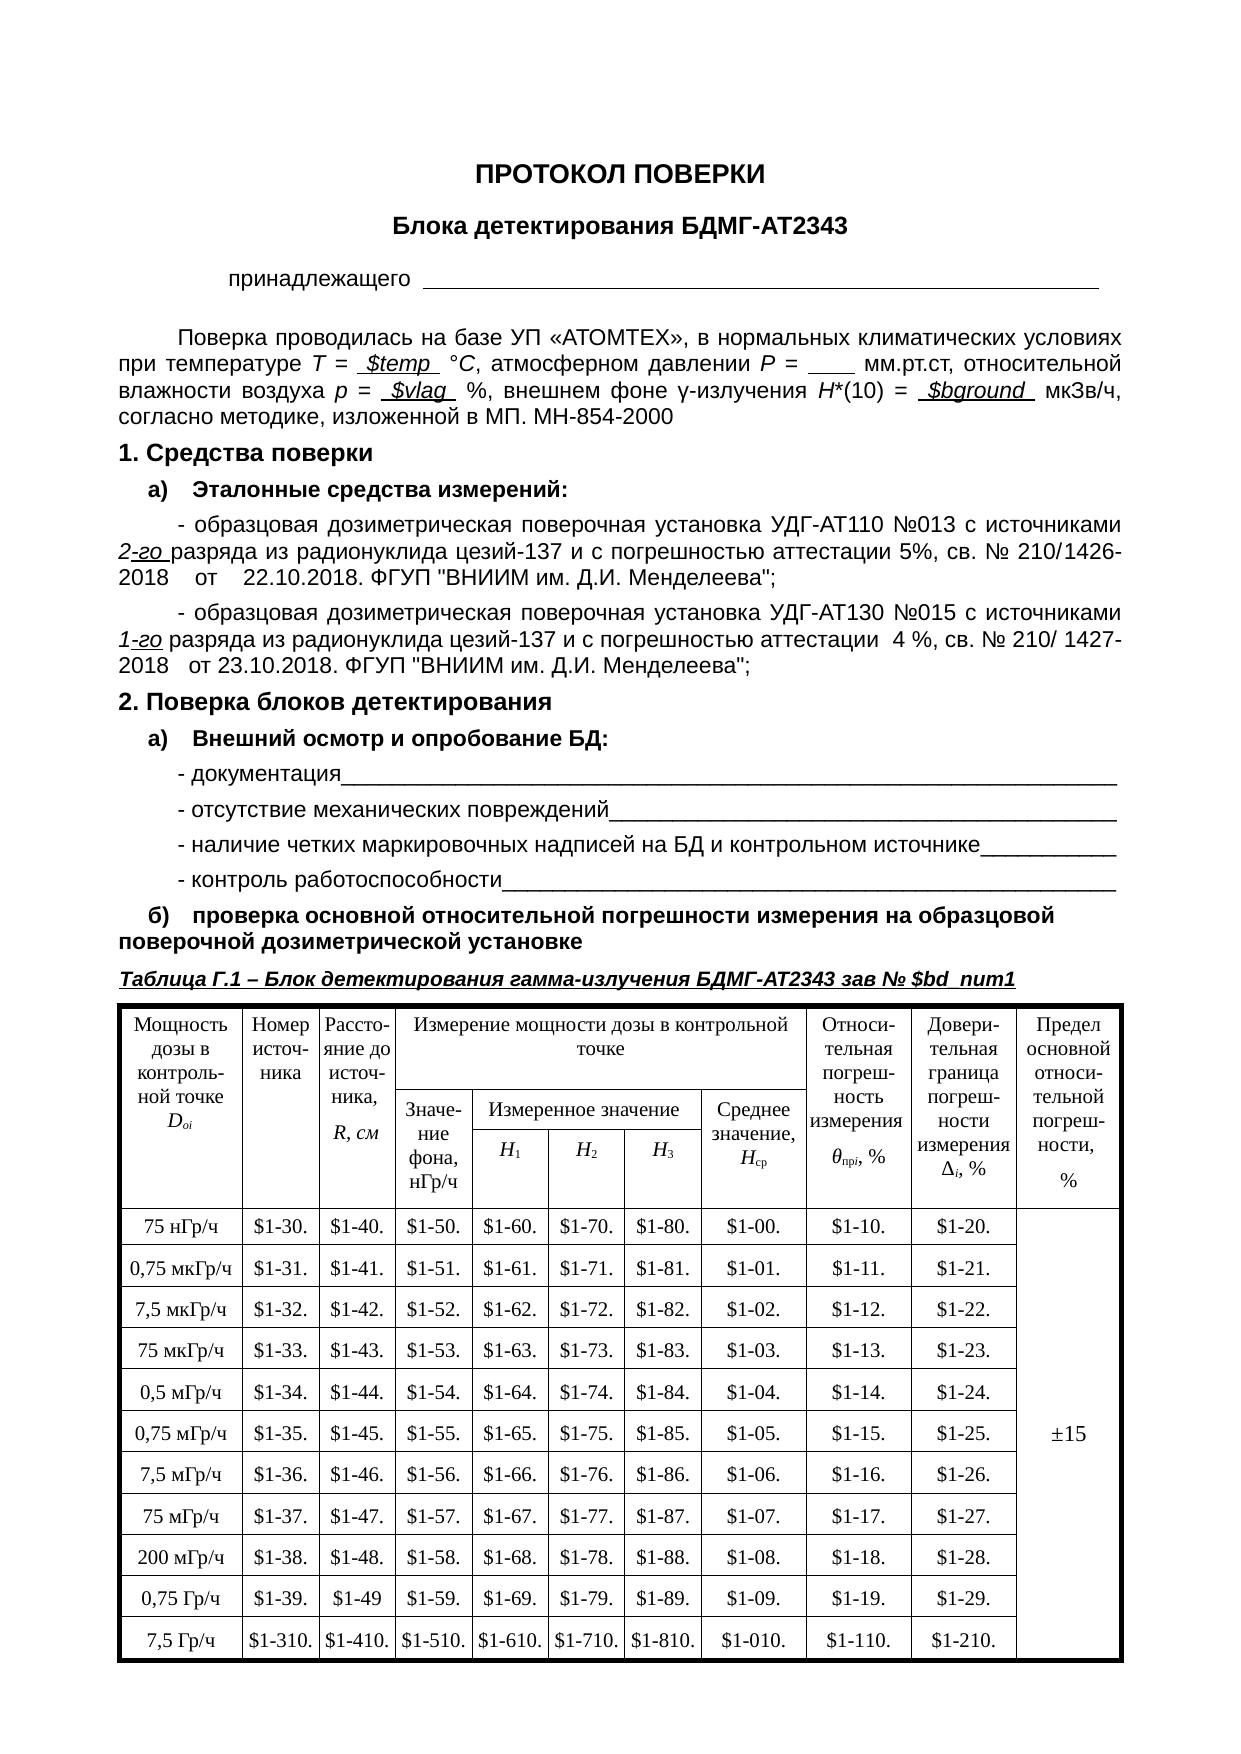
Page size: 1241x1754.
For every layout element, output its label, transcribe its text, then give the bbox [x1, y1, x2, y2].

table_cell 7,5 мГр/ч [122, 1452, 242, 1492]
table_cell $1-58. [396, 1535, 472, 1575]
text Измерипринадлежащего . . [118, 263, 1122, 292]
table_cell $1-39. [243, 1576, 319, 1616]
text - документация [118, 760, 1122, 787]
table_cell $1-75. [549, 1411, 624, 1451]
table_cell Предел основной относи-тельной погреш-ности, % [1017, 1009, 1119, 1208]
table_cell $1-10. [807, 1209, 911, 1244]
text - отсутствие механических повреждений [118, 796, 1122, 822]
table_cell $1-25. [912, 1411, 1016, 1451]
text - образцовая дозиметрическая поверочная установка УДГ-АТ110 №013 с источниками 2-го разряда из радионуклида цезий-137 и с погрешностью аттестации 5%, св. № 210/1426-2018 от 22.10.2018. ФГУП "ВНИИМ им. Д.И. Менделеева"; [118, 511, 1122, 590]
table_cell $1-79. [549, 1576, 624, 1616]
table_cell $1-710. [549, 1617, 624, 1658]
table_cell H3 [625, 1130, 701, 1208]
table_cell $1-67. [473, 1494, 548, 1534]
table_cell $1-49 [320, 1576, 395, 1616]
table_cell $1-76. [549, 1452, 624, 1492]
table_cell 75 мГр/ч [122, 1494, 242, 1534]
table_cell $1-26. [912, 1452, 1016, 1492]
table_cell $1-51. [396, 1245, 472, 1286]
table_cell Измеренное значение [473, 1090, 701, 1128]
table_cell $1-74. [549, 1369, 624, 1410]
table_cell $1-73. [549, 1328, 624, 1368]
table_cell Мощность дозы в контроль-ной точке Doi [122, 1009, 242, 1208]
table_cell $1-88. [625, 1535, 701, 1575]
table_cell $1-54. [396, 1369, 472, 1410]
table_cell Номер источ-ника [243, 1009, 319, 1208]
table_cell $1-13. [807, 1328, 911, 1368]
table_cell Довери-тельная граница погреш-ности измерения Δi, % [912, 1009, 1016, 1208]
table_cell $1-410. [320, 1617, 395, 1658]
table_cell $1-57. [396, 1494, 472, 1534]
table_cell $1-63. [473, 1328, 548, 1368]
table_cell $1-86. [625, 1452, 701, 1492]
table_cell $1-20. [912, 1209, 1016, 1244]
table_cell 200 мГр/ч [122, 1535, 242, 1575]
table_cell $1-60. [473, 1209, 548, 1244]
text 2. Поверка блоков детектирования [118, 687, 1122, 716]
table_cell $1-28. [912, 1535, 1016, 1575]
table_cell $1-11. [807, 1245, 911, 1286]
table_cell $1-36. [243, 1452, 319, 1492]
table_cell Значе-ние фона, нГр/ч [396, 1090, 472, 1208]
table_cell $1-70. [549, 1209, 624, 1244]
table_cell $1-41. [320, 1245, 395, 1286]
table_cell $1-53. [396, 1328, 472, 1368]
table_cell $1-18. [807, 1535, 911, 1575]
table_cell $1-05. [702, 1411, 806, 1451]
table_cell $1-71. [549, 1245, 624, 1286]
table_cell $1-89. [625, 1576, 701, 1616]
table_cell $1-01. [702, 1245, 806, 1286]
table_cell $1-810. [625, 1617, 701, 1658]
table_cell $1-68. [473, 1535, 548, 1575]
table_cell $1-85. [625, 1411, 701, 1451]
table_cell $1-65. [473, 1411, 548, 1451]
table_cell $1-59. [396, 1576, 472, 1616]
table_cell $1-44. [320, 1369, 395, 1410]
table_cell $1-04. [702, 1369, 806, 1410]
table_cell $1-310. [243, 1617, 319, 1658]
table_cell $1-77. [549, 1494, 624, 1534]
table_cell $1-00. [702, 1209, 806, 1244]
table_cell 75 нГр/ч [122, 1209, 242, 1244]
table_cell $1-03. [702, 1328, 806, 1368]
text Блока детектирования БДМГ-АТ2343 [118, 211, 1122, 239]
table_header Таблица Г.1 – Блок детектирования гамма-излучения БДМГ-АТ2343 зав № $bd_num1 [119, 954, 1121, 1003]
table_cell Относи-тельная погреш-ность измерения θпрi, % [807, 1009, 911, 1208]
table_cell $1-23. [912, 1328, 1016, 1368]
table_cell $1-52. [396, 1287, 472, 1327]
table_cell $1-22. [912, 1287, 1016, 1327]
table_cell $1-46. [320, 1452, 395, 1492]
text 1. Средства поверки [118, 438, 1122, 467]
table_cell $1-87. [625, 1494, 701, 1534]
table_cell $1-42. [320, 1287, 395, 1327]
table_cell $1-02. [702, 1287, 806, 1327]
table_cell 0,75 мГр/ч [122, 1411, 242, 1451]
table_cell $1-83. [625, 1328, 701, 1368]
table_cell 75 мкГр/ч [122, 1328, 242, 1368]
text б) проверка основной относительной погрешности измерения на образцовой поверочной дозиметрической установке [118, 902, 1122, 954]
table_cell 7,5 Гр/ч [122, 1617, 242, 1658]
table_cell $1-55. [396, 1411, 472, 1451]
table_cell $1-47. [320, 1494, 395, 1534]
table_cell $1-34. [243, 1369, 319, 1410]
table_cell $1-38. [243, 1535, 319, 1575]
table_cell $1-84. [625, 1369, 701, 1410]
table_cell $1-81. [625, 1245, 701, 1286]
table_cell H2 [549, 1130, 624, 1208]
table_cell 0,75 мкГр/ч [122, 1245, 242, 1286]
table_cell 7,5 мкГр/ч [122, 1287, 242, 1327]
table_cell $1-50. [396, 1209, 472, 1244]
table_cell $1-80. [625, 1209, 701, 1244]
table_cell $1-24. [912, 1369, 1016, 1410]
table_cell 0,75 Гр/ч [122, 1576, 242, 1616]
table_cell $1-48. [320, 1535, 395, 1575]
table_cell Рассто-яние до источ-ника, R, см [320, 1009, 395, 1208]
table_cell $1-43. [320, 1328, 395, 1368]
text - образцовая дозиметрическая поверочная установка УДГ-АТ130 №015 с источниками 1-го разряда из радионуклида цезий-137 и с погрешностью аттестации 4 %, св. № 210/ 1427-2018 от 23.10.2018. ФГУП "ВНИИМ им. Д.И. Менделеева"; [118, 599, 1122, 678]
table_cell $1-35. [243, 1411, 319, 1451]
table_cell 0,5 мГр/ч [122, 1369, 242, 1410]
table_cell $1-64. [473, 1369, 548, 1410]
table_cell $1-31. [243, 1245, 319, 1286]
table_cell $1-40. [320, 1209, 395, 1244]
table_cell Среднее значение, Hср [702, 1090, 806, 1208]
text ПРОТОКОЛ ПОВЕРКИ [118, 158, 1122, 189]
table_cell $1-21. [912, 1245, 1016, 1286]
text а) Эталонные средства измерений: [118, 476, 1122, 502]
table_cell $1-07. [702, 1494, 806, 1534]
table_cell H1 [473, 1130, 548, 1208]
table_cell $1-30. [243, 1209, 319, 1244]
text - контроль работоспособности [118, 866, 1122, 893]
text Поверка проводилась на базе УП «АТОМТЕХ», в нормальных климатических условиях при температуре Т = $temp °С, атмосферном давлении Р = мм.рт.ст, относительной влажности воздуха р = $vlag %, внешнем фоне γ-излучения H*(10) = $bground мкЗв/ч, согласно методике, изложенной в МП. МН-854-2000 [118, 324, 1122, 429]
table_cell $1-110. [807, 1617, 911, 1658]
table_cell $1-66. [473, 1452, 548, 1492]
table_cell $1-33. [243, 1328, 319, 1368]
table_cell $1-15. [807, 1411, 911, 1451]
table_cell $1-62. [473, 1287, 548, 1327]
table_cell $1-510. [396, 1617, 472, 1658]
text - наличие четких маркировочных надписей на БД и контрольном источнике [118, 831, 1122, 857]
table_cell $1-14. [807, 1369, 911, 1410]
table_cell $1-37. [243, 1494, 319, 1534]
table_cell $1-210. [912, 1617, 1016, 1658]
table_cell $1-61. [473, 1245, 548, 1286]
table_cell ±15 [1017, 1209, 1119, 1658]
table_cell $1-69. [473, 1576, 548, 1616]
table_cell $1-010. [702, 1617, 806, 1658]
table_cell $1-56. [396, 1452, 472, 1492]
table_cell $1-610. [473, 1617, 548, 1658]
table_cell Измерение мощности дозы в контрольной точке [396, 1009, 806, 1089]
table_cell $1-32. [243, 1287, 319, 1327]
table_cell $1-27. [912, 1494, 1016, 1534]
table_cell $1-19. [807, 1576, 911, 1616]
table_cell $1-45. [320, 1411, 395, 1451]
table_cell $1-09. [702, 1576, 806, 1616]
table_cell $1-12. [807, 1287, 911, 1327]
table_cell $1-82. [625, 1287, 701, 1327]
table_cell $1-78. [549, 1535, 624, 1575]
table_cell $1-16. [807, 1452, 911, 1492]
table_cell $1-08. [702, 1535, 806, 1575]
table_cell $1-72. [549, 1287, 624, 1327]
table_cell $1-17. [807, 1494, 911, 1534]
table_cell $1-06. [702, 1452, 806, 1492]
text а) Внешний осмотр и опробование БД: [118, 725, 1122, 751]
table_cell $1-29. [912, 1576, 1016, 1616]
